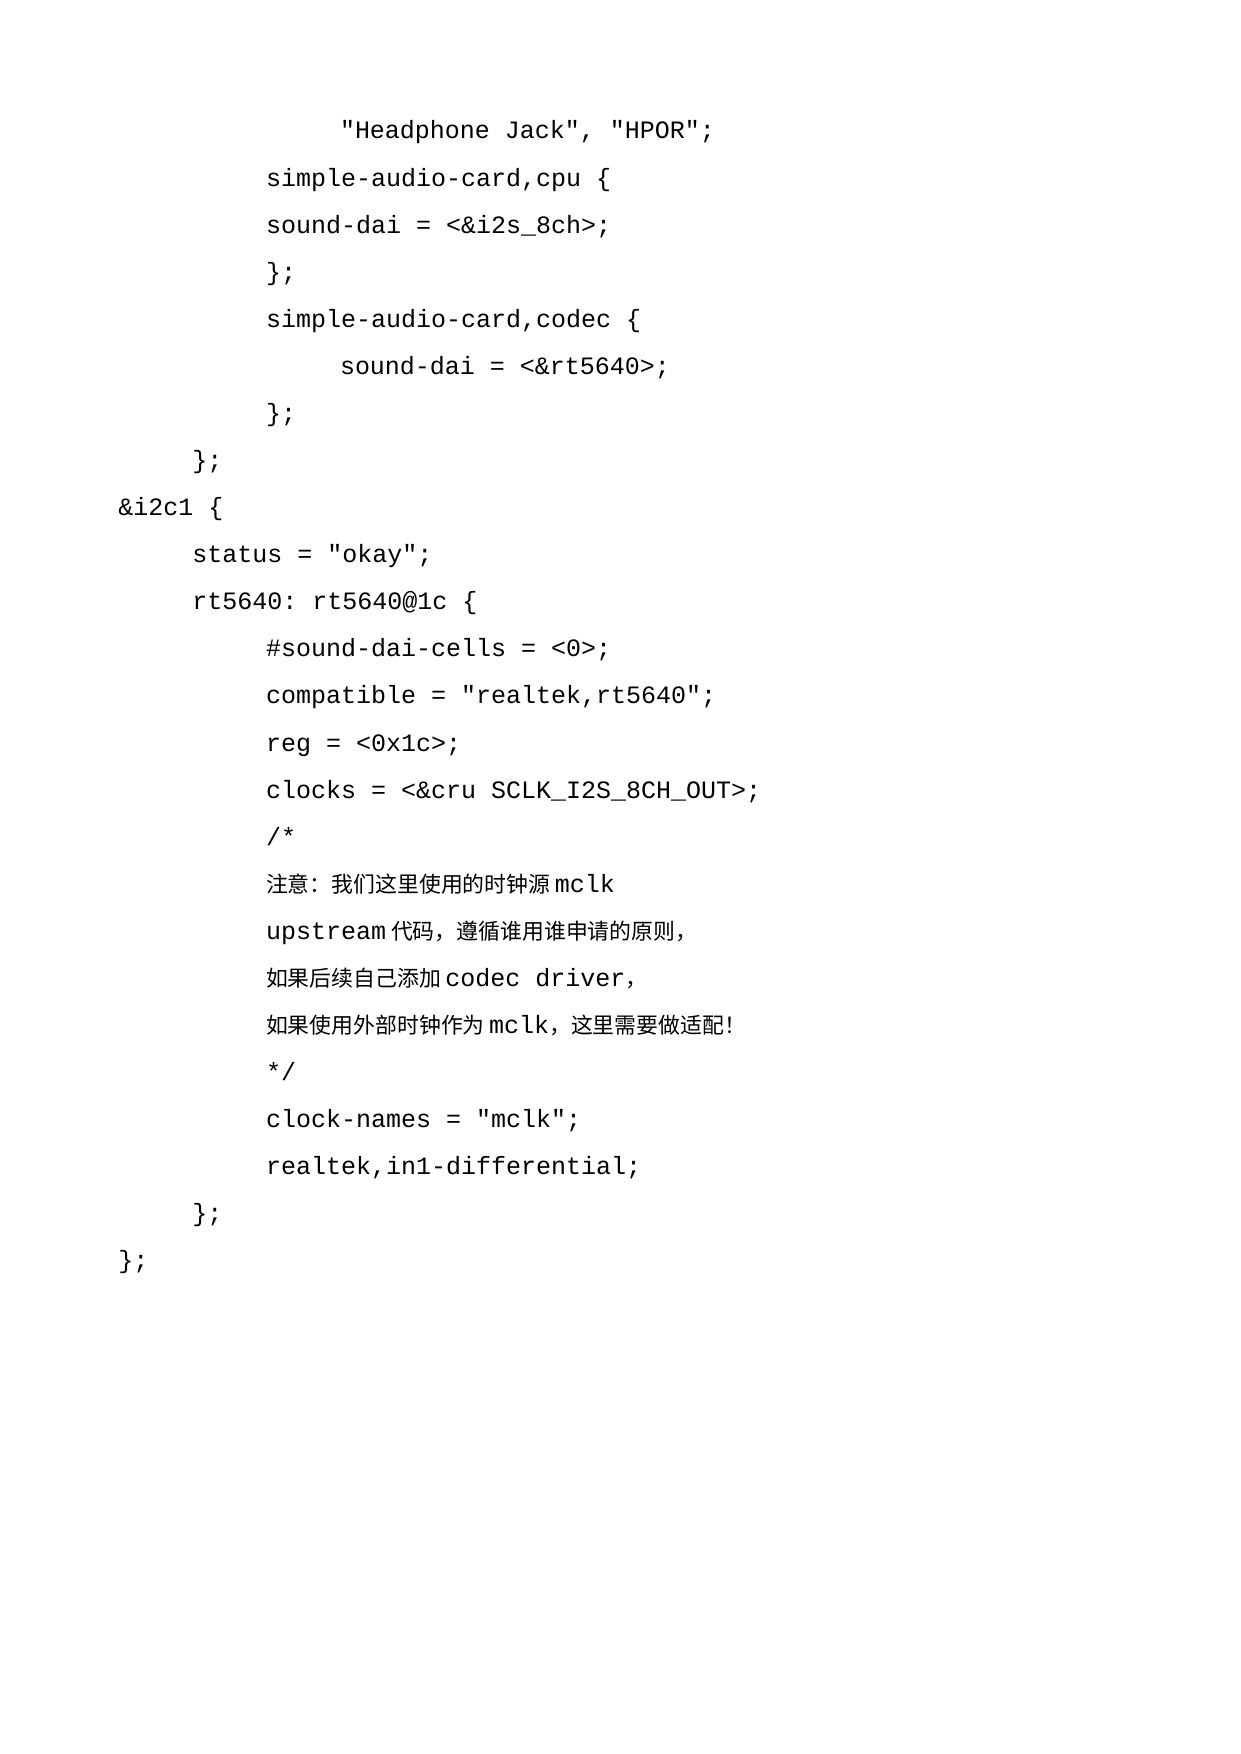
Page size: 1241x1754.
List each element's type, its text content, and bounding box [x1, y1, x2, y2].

text "Headphone Jack", "HPOR"; [118, 118, 1122, 146]
text realtek,in1-differential; [118, 1154, 1122, 1182]
text simple-audio-card,codec { [118, 306, 1122, 335]
text clock-names = "mclk"; [118, 1107, 1122, 1135]
text upstream代码，遵循谁用谁申请的原则， [118, 918, 1122, 947]
text }; [118, 401, 1122, 429]
text status = "okay"; [118, 542, 1122, 570]
text }; [118, 259, 1122, 288]
text */ [118, 1060, 1122, 1088]
text reg = <0x1c>; [118, 730, 1122, 758]
text simple-audio-card,cpu { [118, 165, 1122, 193]
text }; [118, 1248, 1122, 1276]
text clocks = <&cru SCLK_I2S_8CH_OUT>; [118, 777, 1122, 806]
text rt5640: rt5640@1c { [118, 589, 1122, 617]
text 如果后续自己添加codec driver， [118, 966, 1122, 994]
text }; [118, 1201, 1122, 1229]
text #sound-dai-cells = <0>; [118, 636, 1122, 664]
text compatible = "realtek,rt5640"; [118, 683, 1122, 711]
text 注意：我们这里使用的时钟源mclk [118, 871, 1122, 900]
text sound-dai = <&i2s_8ch>; [118, 212, 1122, 241]
text /* [118, 824, 1122, 853]
text }; [118, 448, 1122, 476]
text 如果使用外部时钟作为mclk，这里需要做适配！ [118, 1013, 1122, 1041]
text sound-dai = <&rt5640>; [118, 353, 1122, 382]
text &i2c1 { [118, 495, 1122, 523]
